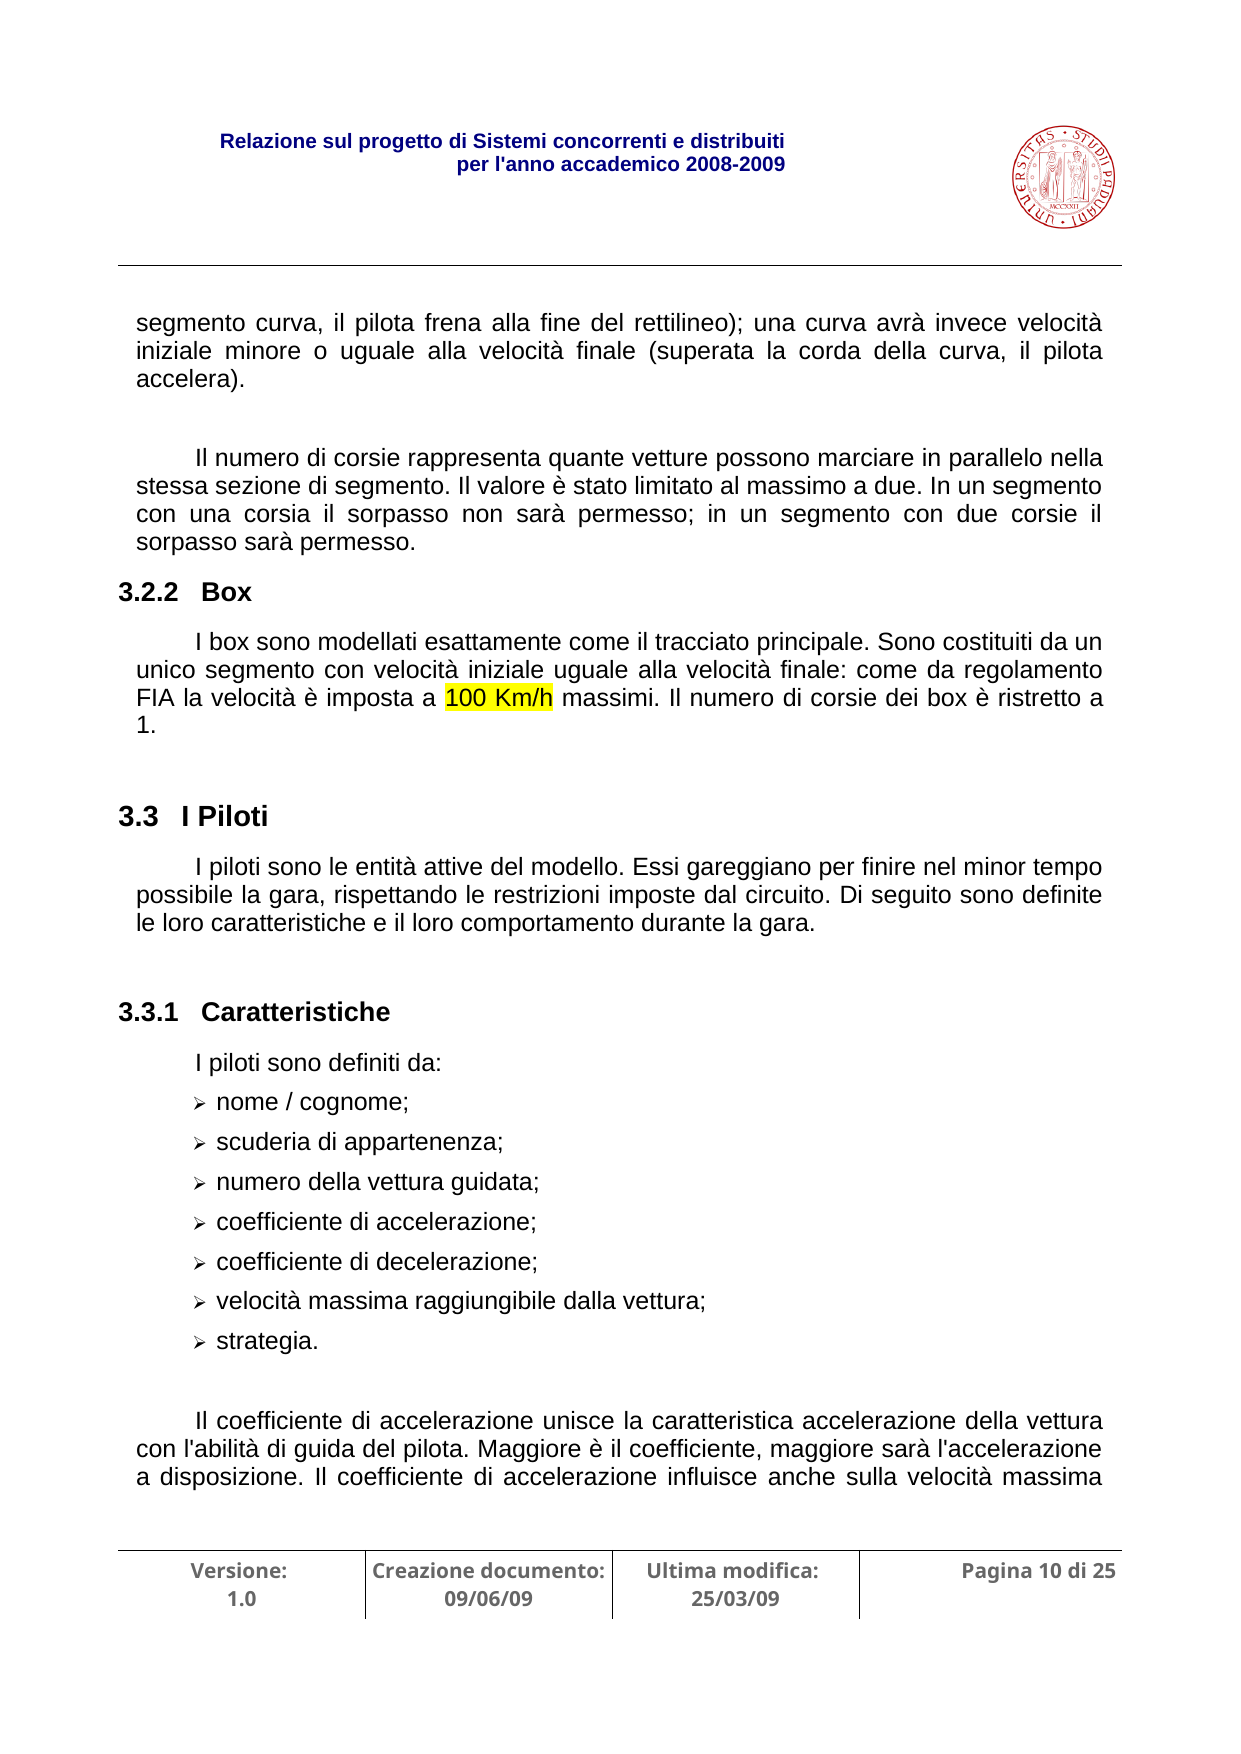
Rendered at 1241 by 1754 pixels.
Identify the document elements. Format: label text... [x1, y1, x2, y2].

text Il numero di corsie rappresenta quante vetture possono marciare in parallelo nella stessa sezione di segmento. Il valore è stato limitato al massimo a due. In un segmento con una corsia il sorpasso non sarà permesso; in un segmento con due corsie il sorpasso sarà permesso. [136, 444, 1104, 556]
text I box sono modellati esattamente come il tracciato principale. Sono costituiti da un unico segmento con velocità iniziale uguale alla velocità finale: come da regolamento FIA la velocità è imposta a 100 Km/h massimi. Il numero di corsie dei box è ristretto a 1. [136, 627, 1104, 739]
subtitle Caratteristiche [118, 997, 1122, 1028]
picture [1010, 123, 1117, 231]
subtitle I Piloti [118, 800, 1122, 832]
text I piloti sono definiti da: [136, 1048, 1104, 1076]
list coefficiente di decelerazione; [183, 1247, 1122, 1275]
subtitle Box [118, 576, 1122, 607]
list coefficiente di accelerazione; [183, 1207, 1122, 1235]
text Il coefficiente di accelerazione unisce la caratteristica accelerazione della vettura con l'abilità di guida del pilota. Maggiore è il coefficiente, maggiore sarà l'accelerazione a disposizione. Il coefficiente di accelerazione influisce anche sulla velocità massima [136, 1406, 1104, 1490]
list velocità massima raggiungibile dalla vettura; [183, 1287, 1122, 1315]
list scuderia di appartenenza; [183, 1128, 1122, 1156]
list numero della vettura guidata; [183, 1168, 1122, 1196]
text I piloti sono le entità attive del modello. Essi gareggiano per finire nel minor tempo possibile la gara, rispettando le restrizioni imposte dal circuito. Di seguito sono definite le loro caratteristiche e il loro comportamento durante la gara. [136, 853, 1104, 937]
list nome / cognome; [183, 1088, 1122, 1116]
text segmento curva, il pilota frena alla fine del rettilineo); una curva avrà invece velocità iniziale minore o uguale alla velocità finale (superata la corda della curva, il pilota accelera). [136, 309, 1104, 392]
list strategia. [183, 1327, 1122, 1355]
